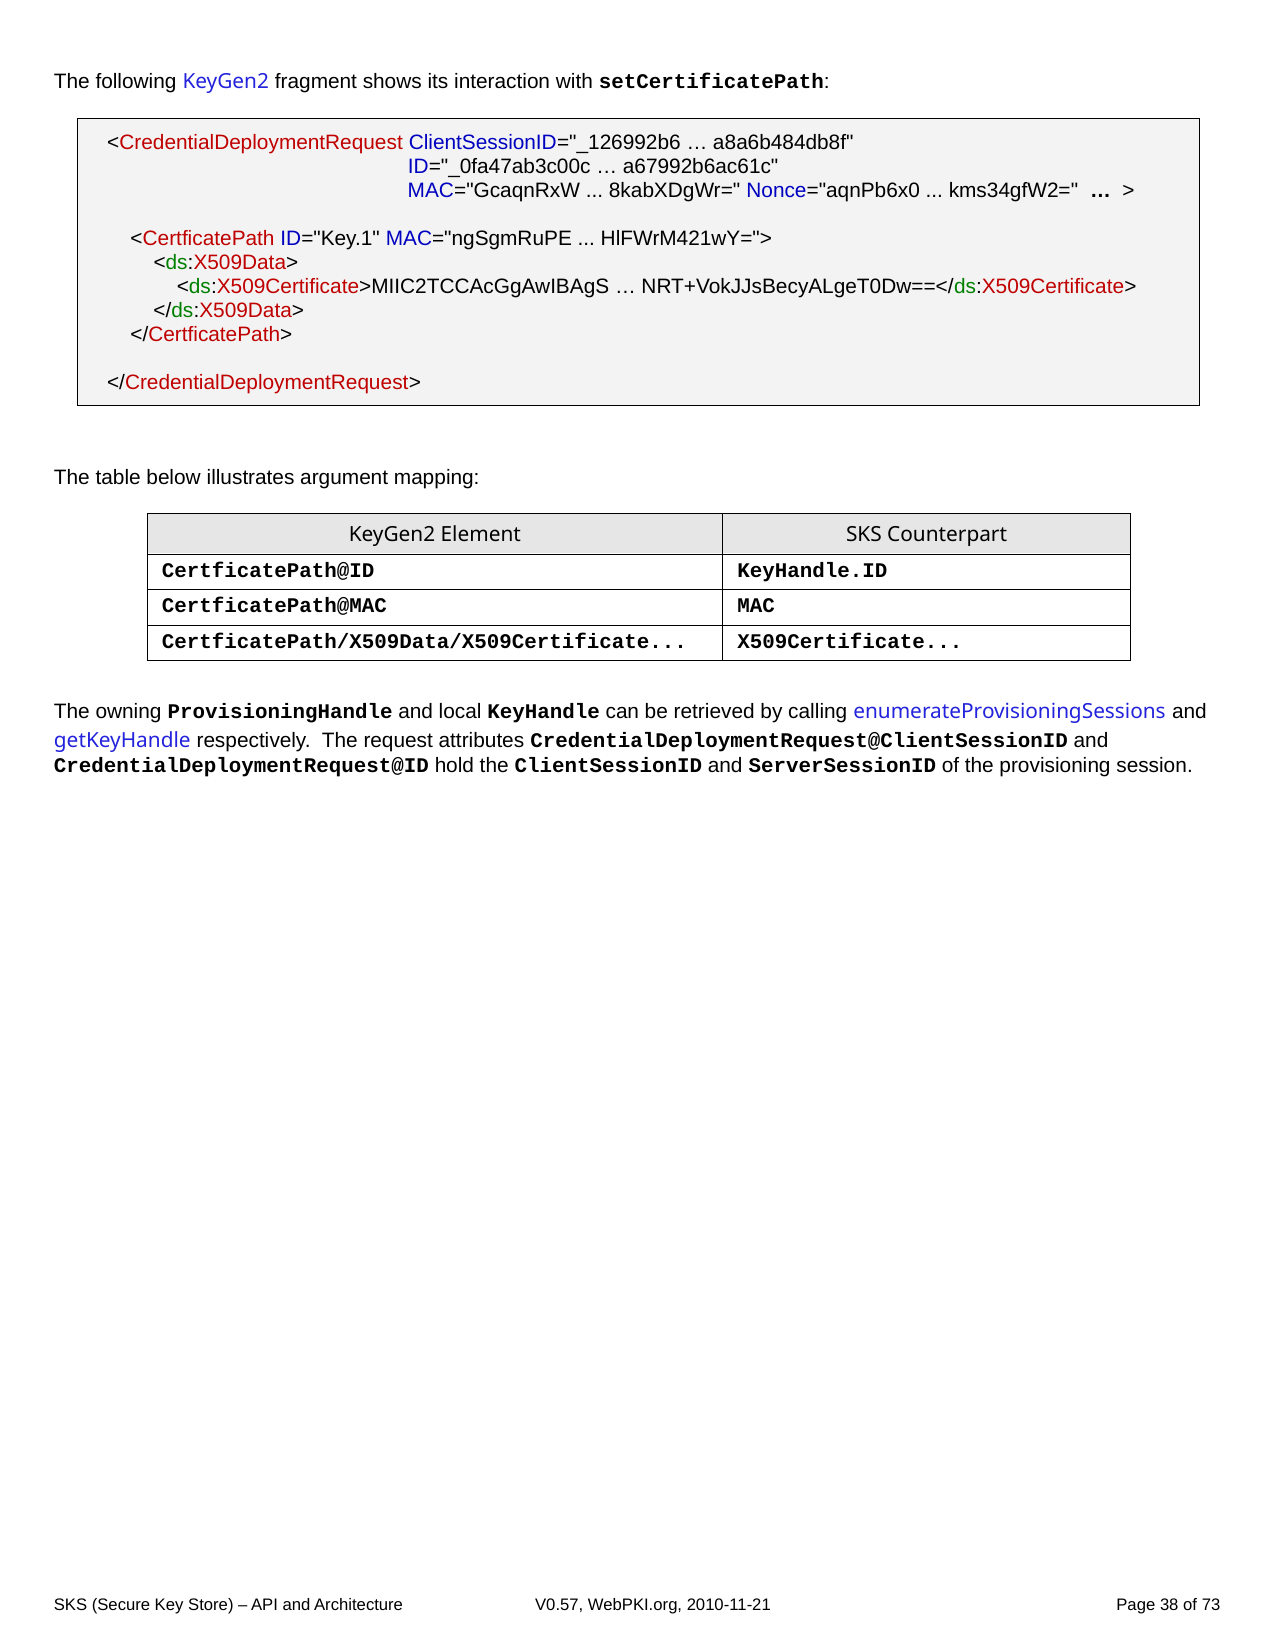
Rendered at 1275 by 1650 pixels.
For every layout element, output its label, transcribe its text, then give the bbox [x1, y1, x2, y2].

text The table below illustrates argument mapping: [54, 465, 1221, 513]
table_header KeyGen2 Element [148, 514, 722, 553]
table_cell CertficatePath@MAC [148, 590, 722, 625]
text The following KeyGen2 fragment shows its interaction with setCertificatePath: [54, 66, 1221, 118]
table_cell KeyHandle.ID [723, 555, 1130, 589]
table_cell CertficatePath/X509Data/X509Certificate... [148, 626, 722, 660]
table_cell CertficatePath@ID [148, 555, 722, 589]
table_cell X509Certificate... [723, 626, 1130, 660]
table_cell MAC [723, 590, 1130, 625]
table_header SKS Counterpart [723, 514, 1130, 553]
table_header <CredentialDeploymentRequest ClientSessionID="_126992b6 … a8a6b484db8f" ID="_0fa47ab3c00c … a67992b6ac61c" MAC="GcaqnRxW ... 8kabXDgWr=" Nonce="aqnPb6x0 ... kms34gfW2=" … > <CertficatePath ID="Key.1" MAC="ngSgmRuPE ... HlFWrM421wY="> <ds:X509Data> <ds:X509Certificate>MIIC2TCCAcGgAwIBAgS … NRT+VokJJsBecyALgeT0Dw==</ds:X509Certificate> </ds:X509Data> </CertficatePath> </CredentialDeploymentRequest> [78, 119, 1199, 405]
text The owning ProvisioningHandle and local KeyHandle can be retrieved by calling enumerateProvisioningSessions and getKeyHandle respectively. The request attributes CredentialDeploymentRequest@ClientSessionID and CredentialDeploymentRequest@ID hold the ClientSessionID and ServerSessionID of the provisioning session. [54, 696, 1221, 779]
